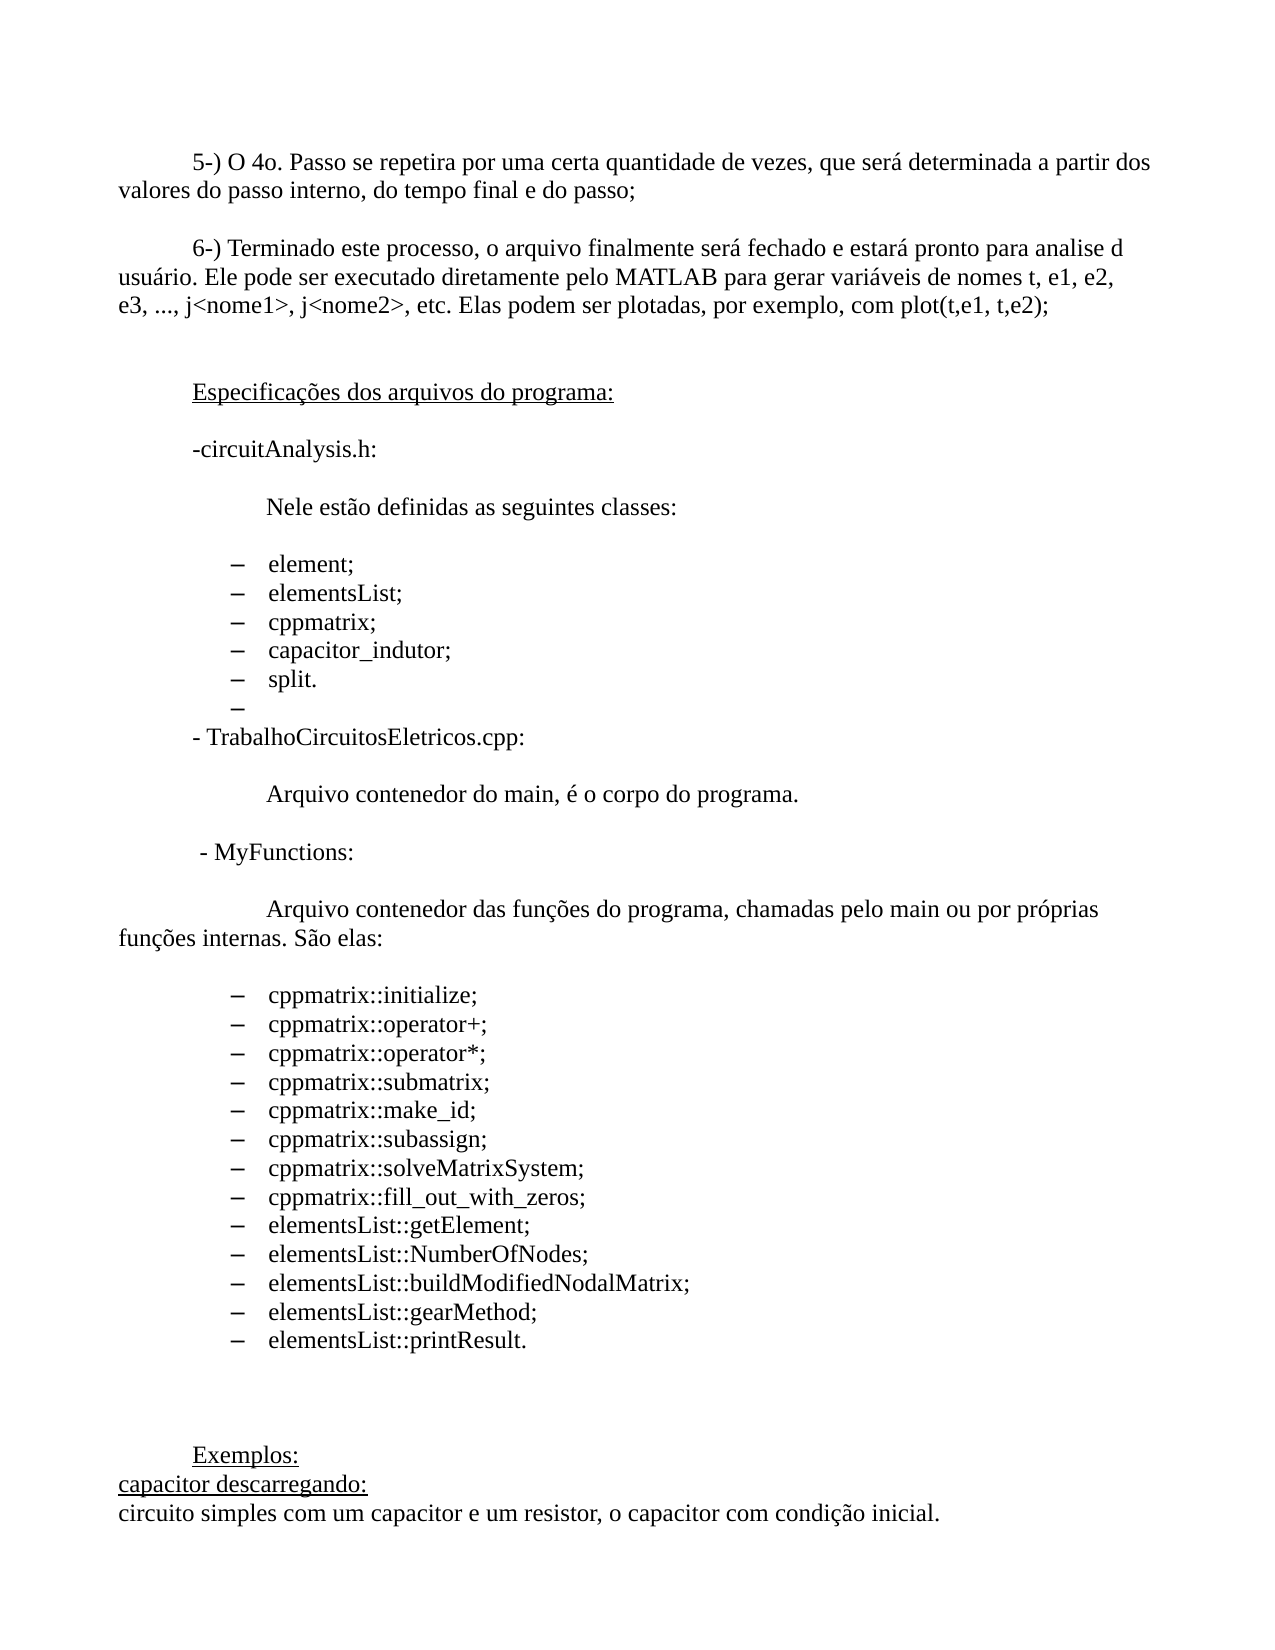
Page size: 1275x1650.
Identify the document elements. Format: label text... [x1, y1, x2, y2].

list cppmatrix::operator+; [231, 1009, 1157, 1038]
list capacitor_indutor; [231, 636, 1157, 664]
list cppmatrix::make_id; [231, 1096, 1157, 1124]
list cppmatrix::submatrix; [231, 1067, 1157, 1096]
list cppmatrix::operator*; [231, 1038, 1157, 1067]
text Especificações dos arquivos do programa: [118, 377, 1157, 406]
list elementsList; [231, 578, 1157, 607]
list elementsList::NumberOfNodes; [231, 1239, 1157, 1268]
text capacitor descarregando: [118, 1469, 1157, 1498]
text Nele estão definidas as seguintes classes: [118, 492, 1157, 521]
list cppmatrix; [231, 607, 1157, 636]
list elementsList::gearMethod; [231, 1297, 1157, 1326]
text Exemplos: [118, 1441, 1157, 1469]
text -circuitAnalysis.h: [118, 434, 1157, 463]
text - MyFunctions: [118, 837, 1157, 866]
list element; [231, 549, 1157, 578]
text - TrabalhoCircuitosEletricos.cpp: [118, 722, 1157, 751]
list elementsList::buildModifiedNodalMatrix; [231, 1268, 1157, 1297]
list elementsList::getElement; [231, 1211, 1157, 1239]
list cppmatrix::fill_out_with_zeros; [231, 1182, 1157, 1211]
text circuito simples com um capacitor e um resistor, o capacitor com condição inicial. [118, 1498, 1157, 1527]
list cppmatrix::initialize; [231, 981, 1157, 1009]
list cppmatrix::subassign; [231, 1124, 1157, 1153]
text 5-) O 4o. Passo se repetira por uma certa quantidade de vezes, que será determinada a partir dos valores do passo interno, do tempo final e do passo; [118, 147, 1157, 204]
text 6-) Terminado este processo, o arquivo finalmente será fechado e estará pronto para analise d usuário. Ele pode ser executado diretamente pelo MATLAB para gerar variáveis de nomes t, e1, e2, e3, ..., j<nome1>, j<nome2>, etc. Elas podem ser plotadas, por exemplo, com plot(t,e1, t,e2); [118, 233, 1157, 319]
list cppmatrix::solveMatrixSystem; [231, 1153, 1157, 1182]
text Arquivo contenedor do main, é o corpo do programa. [118, 779, 1157, 808]
list split. [231, 664, 1157, 693]
list elementsList::printResult. [231, 1326, 1157, 1354]
text Arquivo contenedor das funções do programa, chamadas pelo main ou por próprias funções internas. São elas: [118, 894, 1157, 952]
